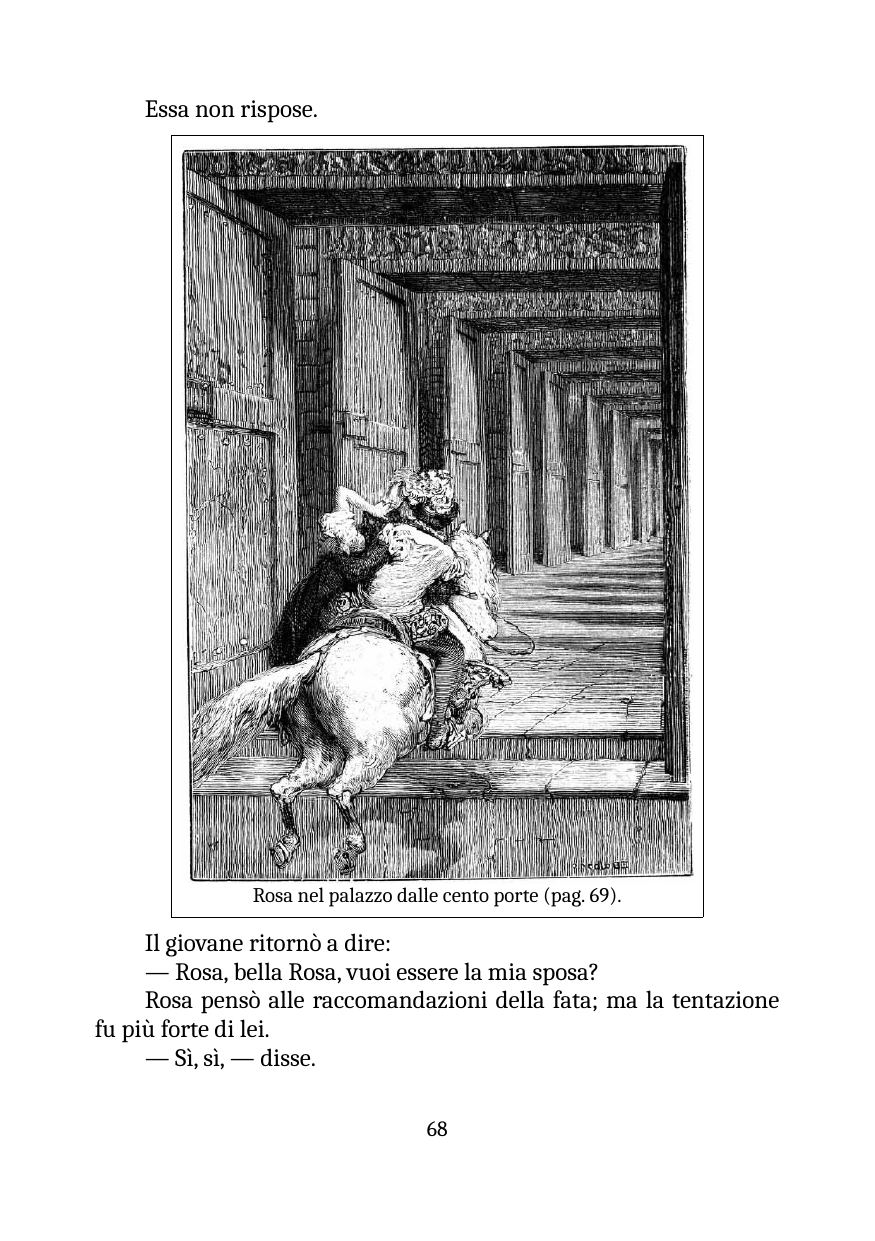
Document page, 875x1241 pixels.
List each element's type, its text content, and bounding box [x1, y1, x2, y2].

picture [180, 144, 694, 884]
text Essa non rispose. [94, 94, 779, 123]
text — Rosa, bella Rosa, vuoi essere la mia sposa? [94, 957, 779, 986]
text Il giovane ritornò a dire: [94, 123, 779, 957]
text — Sì, sì, — disse. [94, 1044, 779, 1072]
text Rosa nel palazzo dalle cento porte (pag. 69). [180, 884, 694, 908]
text Rosa pensò alle raccomandazioni della fata; ma la tentazione fu più forte di lei. [94, 986, 779, 1044]
